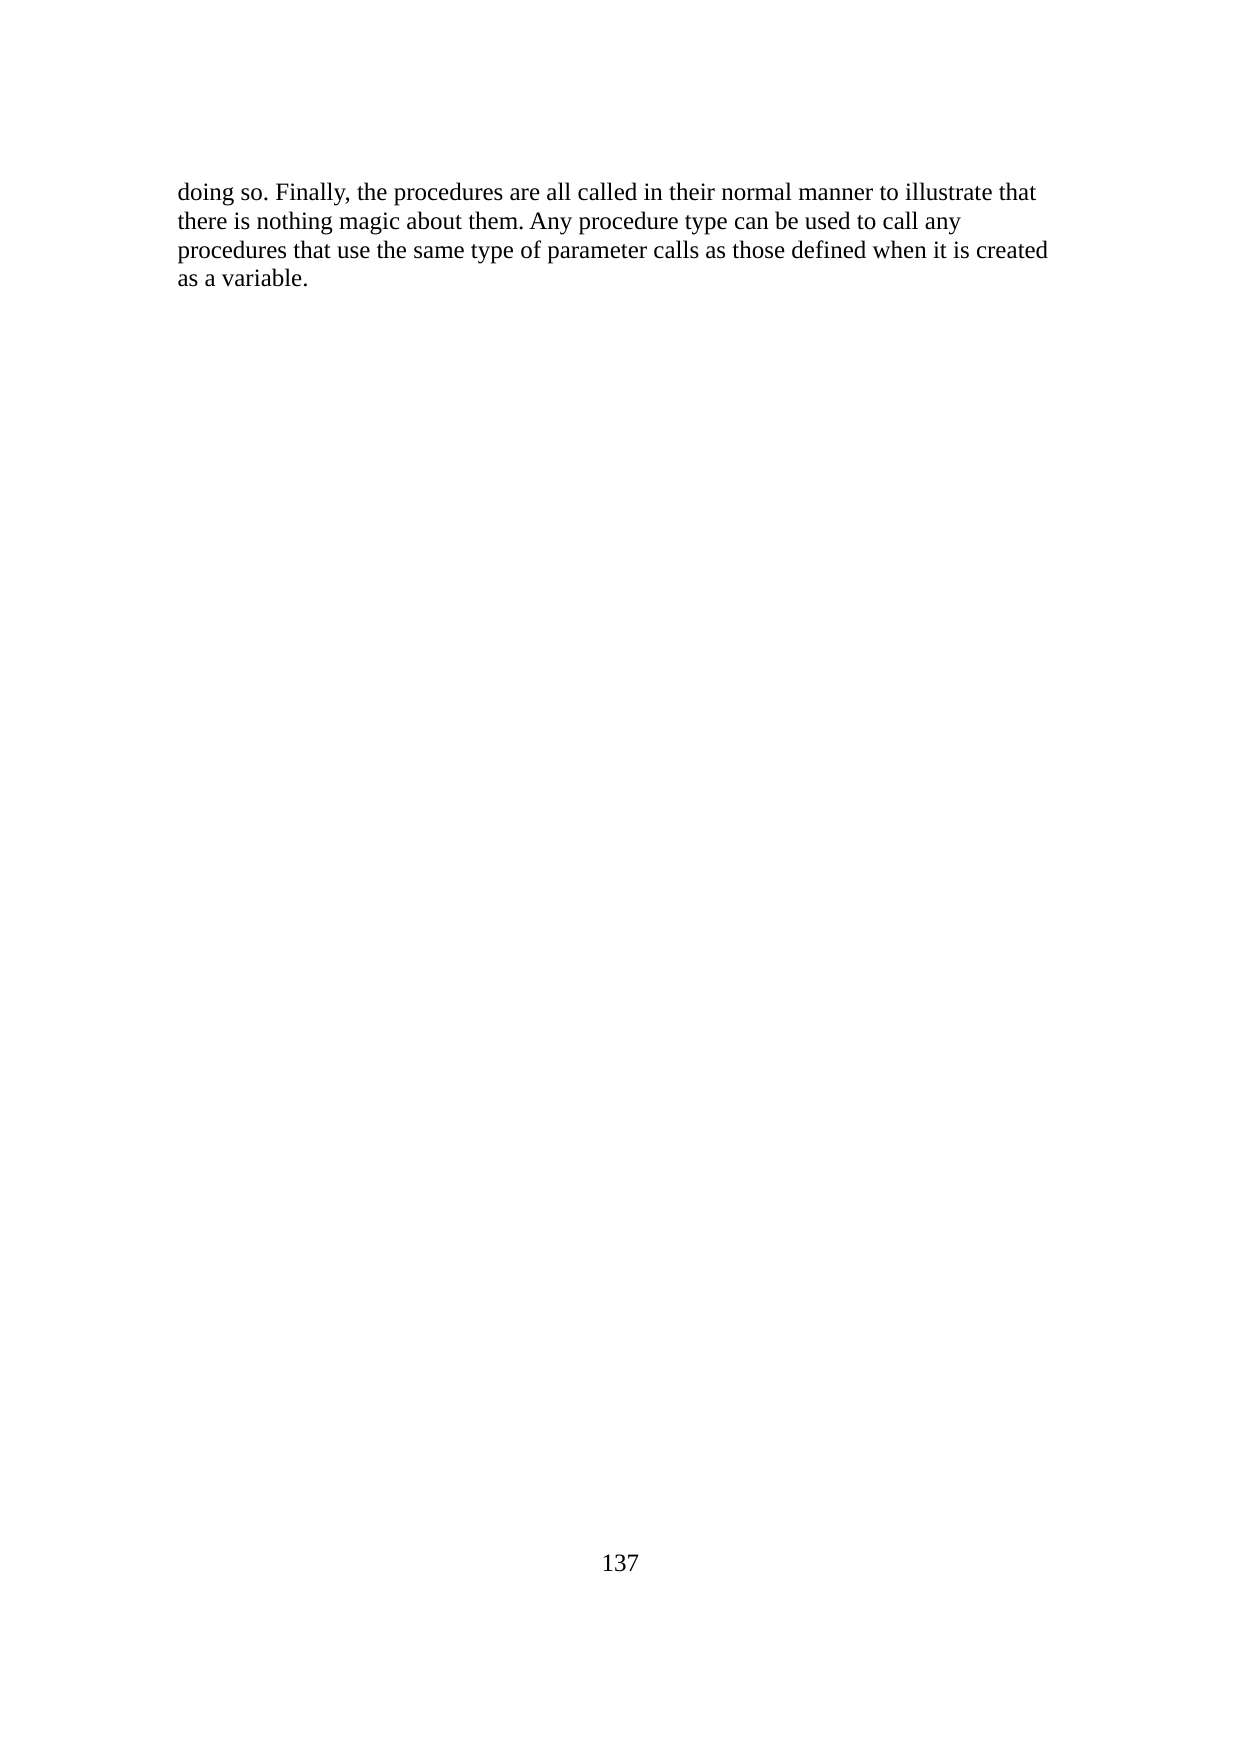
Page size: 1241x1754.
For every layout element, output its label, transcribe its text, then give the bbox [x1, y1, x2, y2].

text doing so. Finally, the procedures are all called in their normal manner to illustrate that there is nothing magic about them. Any procedure type can be used to call any procedures that use the same type of parameter calls as those defined when it is created as a variable. [177, 177, 1063, 292]
